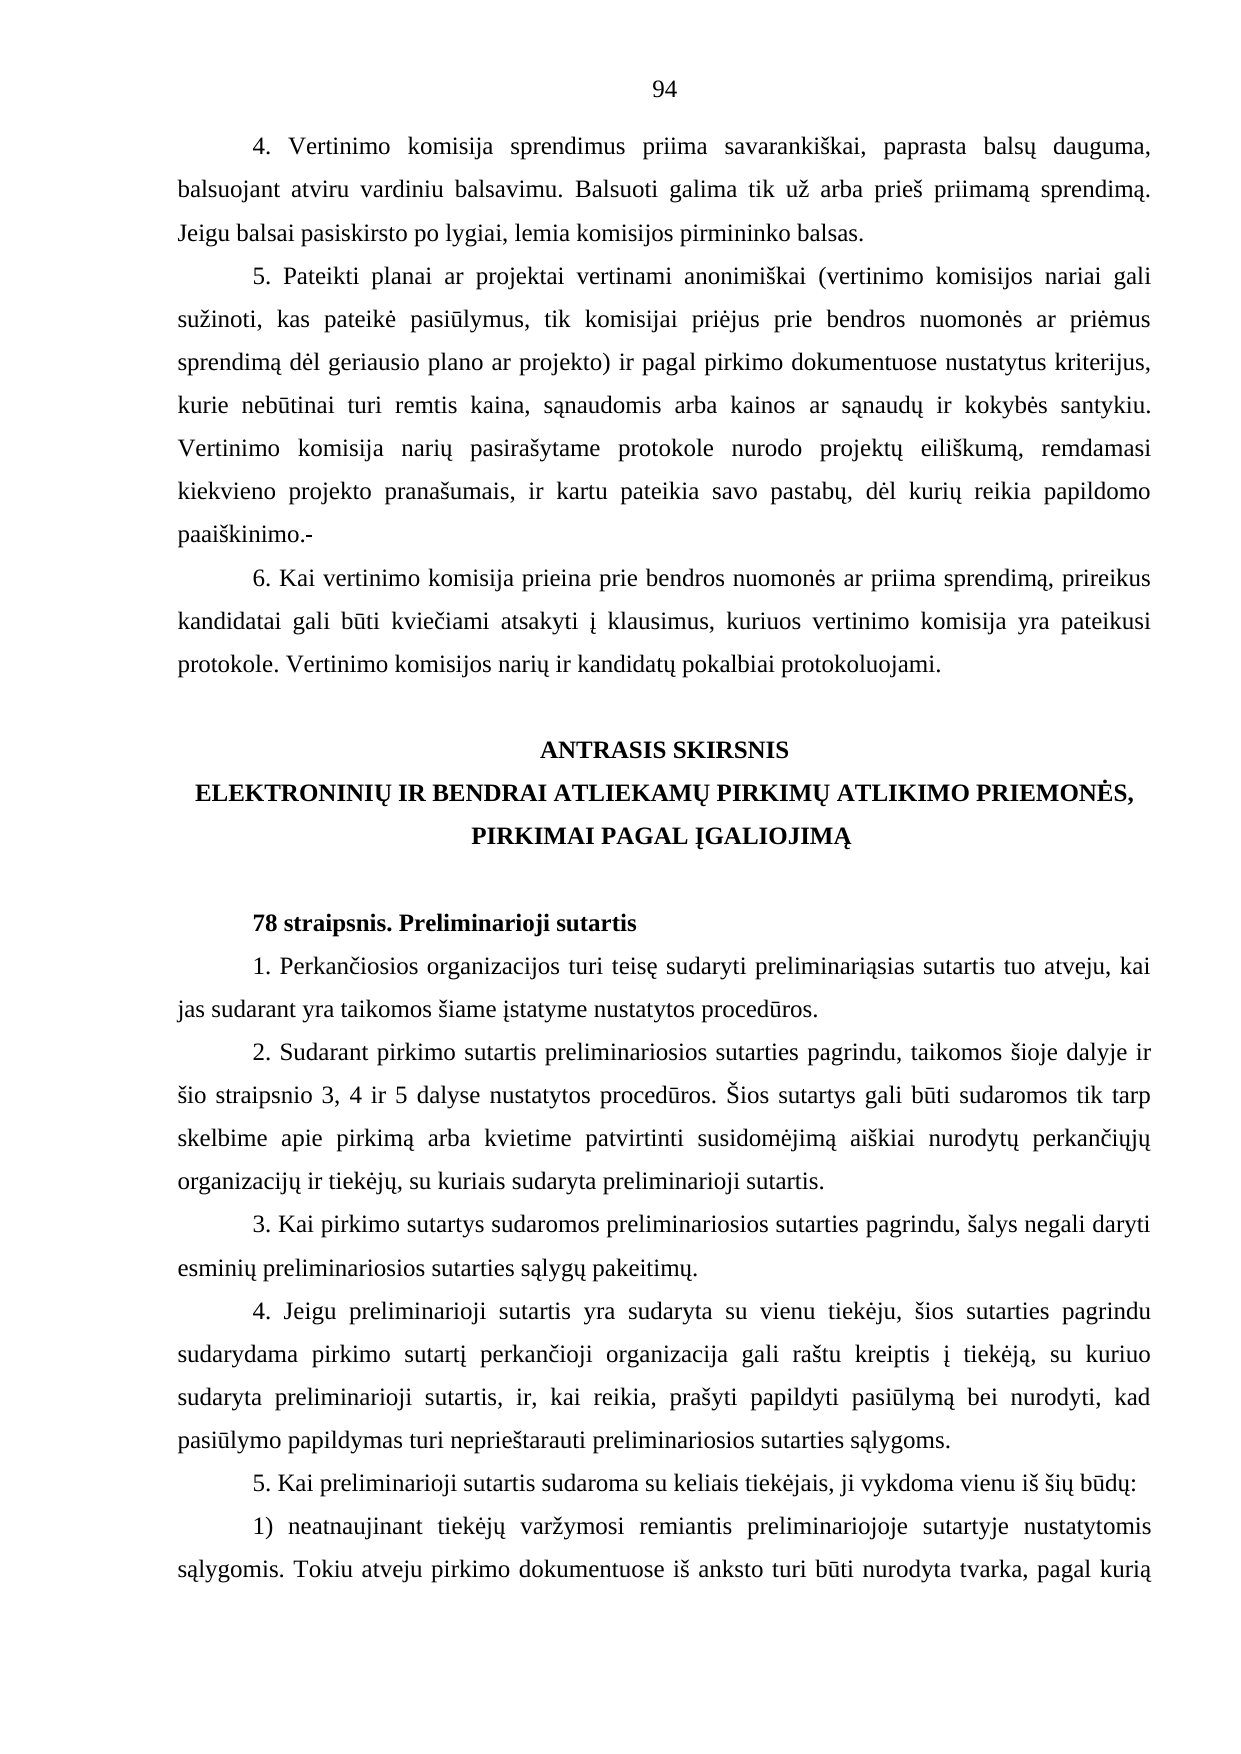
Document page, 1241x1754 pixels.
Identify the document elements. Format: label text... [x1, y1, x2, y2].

text ELEKTRONINIŲ IR BENDRAI ATLIEKAMŲ PIRKIMŲ ATLIKIMO PRIEMONĖS, PIRKIMAI PAGAL ĮGALIOJIMĄ [177, 778, 1152, 850]
text 6. Kai vertinimo komisija prieina prie bendros nuomonės ar priima sprendimą, prireikus kandidatai gali būti kviečiami atsakyti į klausimus, kuriuos vertinimo komisija yra pateikusi protokole. Vertinimo komisijos narių ir kandidatų pokalbiai protokoluojami. [177, 563, 1152, 678]
text ANTRASIS SKIRSNIS [177, 735, 1152, 764]
text 4. Vertinimo komisija sprendimus priima savarankiškai, paprasta balsų dauguma, balsuojant atviru vardiniu balsavimu. Balsuoti galima tik už arba prieš priimamą sprendimą. Jeigu balsai pasiskirsto po lygiai, lemia komisijos pirmininko balsas. [177, 131, 1152, 246]
text 1. Perkančiosios organizacijos turi teisę sudaryti preliminariąsias sutartis tuo atveju, kai jas sudarant yra taikomos šiame įstatyme nustatytos procedūros. [177, 951, 1152, 1023]
text 5. Kai preliminarioji sutartis sudaroma su keliais tiekėjais, ji vykdoma vienu iš šių būdų: [177, 1468, 1152, 1497]
text 4. Jeigu preliminarioji sutartis yra sudaryta su vienu tiekėju, šios sutarties pagrindu sudarydama pirkimo sutartį perkančioji organizacija gali raštu kreiptis į tiekėją, su kuriuo sudaryta preliminarioji sutartis, ir, kai reikia, prašyti papildyti pasiūlymą bei nurodyti, kad pasiūlymo papildymas turi neprieštarauti preliminariosios sutarties sąlygoms. [177, 1296, 1152, 1454]
text 1) neatnaujinant tiekėjų varžymosi remiantis preliminariojoje sutartyje nustatytomis sąlygomis. Tokiu atveju pirkimo dokumentuose iš anksto turi būti nurodyta tvarka, pagal kurią [177, 1511, 1152, 1583]
text 5. Pateikti planai ar projektai vertinami anonimiškai (vertinimo komisijos nariai gali sužinoti, kas pateikė pasiūlymus, tik komisijai priėjus prie bendros nuomonės ar priėmus sprendimą dėl geriausio plano ar projekto) ir pagal pirkimo dokumentuose nustatytus kriterijus, kurie nebūtinai turi remtis kaina, sąnaudomis arba kainos ar sąnaudų ir kokybės santykiu. Vertinimo komisija narių pasirašytame protokole nurodo projektų eiliškumą, remdamasi kiekvieno projekto pranašumais, ir kartu pateikia savo pastabų, dėl kurių reikia papildomo paaiškinimo. [177, 261, 1152, 548]
text 3. Kai pirkimo sutartys sudaromos preliminariosios sutarties pagrindu, šalys negali daryti esminių preliminariosios sutarties sąlygų pakeitimų. [177, 1209, 1152, 1281]
text 78 straipsnis. Preliminarioji sutartis [177, 908, 1152, 936]
text 2. Sudarant pirkimo sutartis preliminariosios sutarties pagrindu, taikomos šioje dalyje ir šio straipsnio 3, 4 ir 5 dalyse nustatytos procedūros. Šios sutartys gali būti sudaromos tik tarp skelbime apie pirkimą arba kvietime patvirtinti susidomėjimą aiškiai nurodytų perkančiųjų organizacijų ir tiekėjų, su kuriais sudaryta preliminarioji sutartis. [177, 1037, 1152, 1195]
